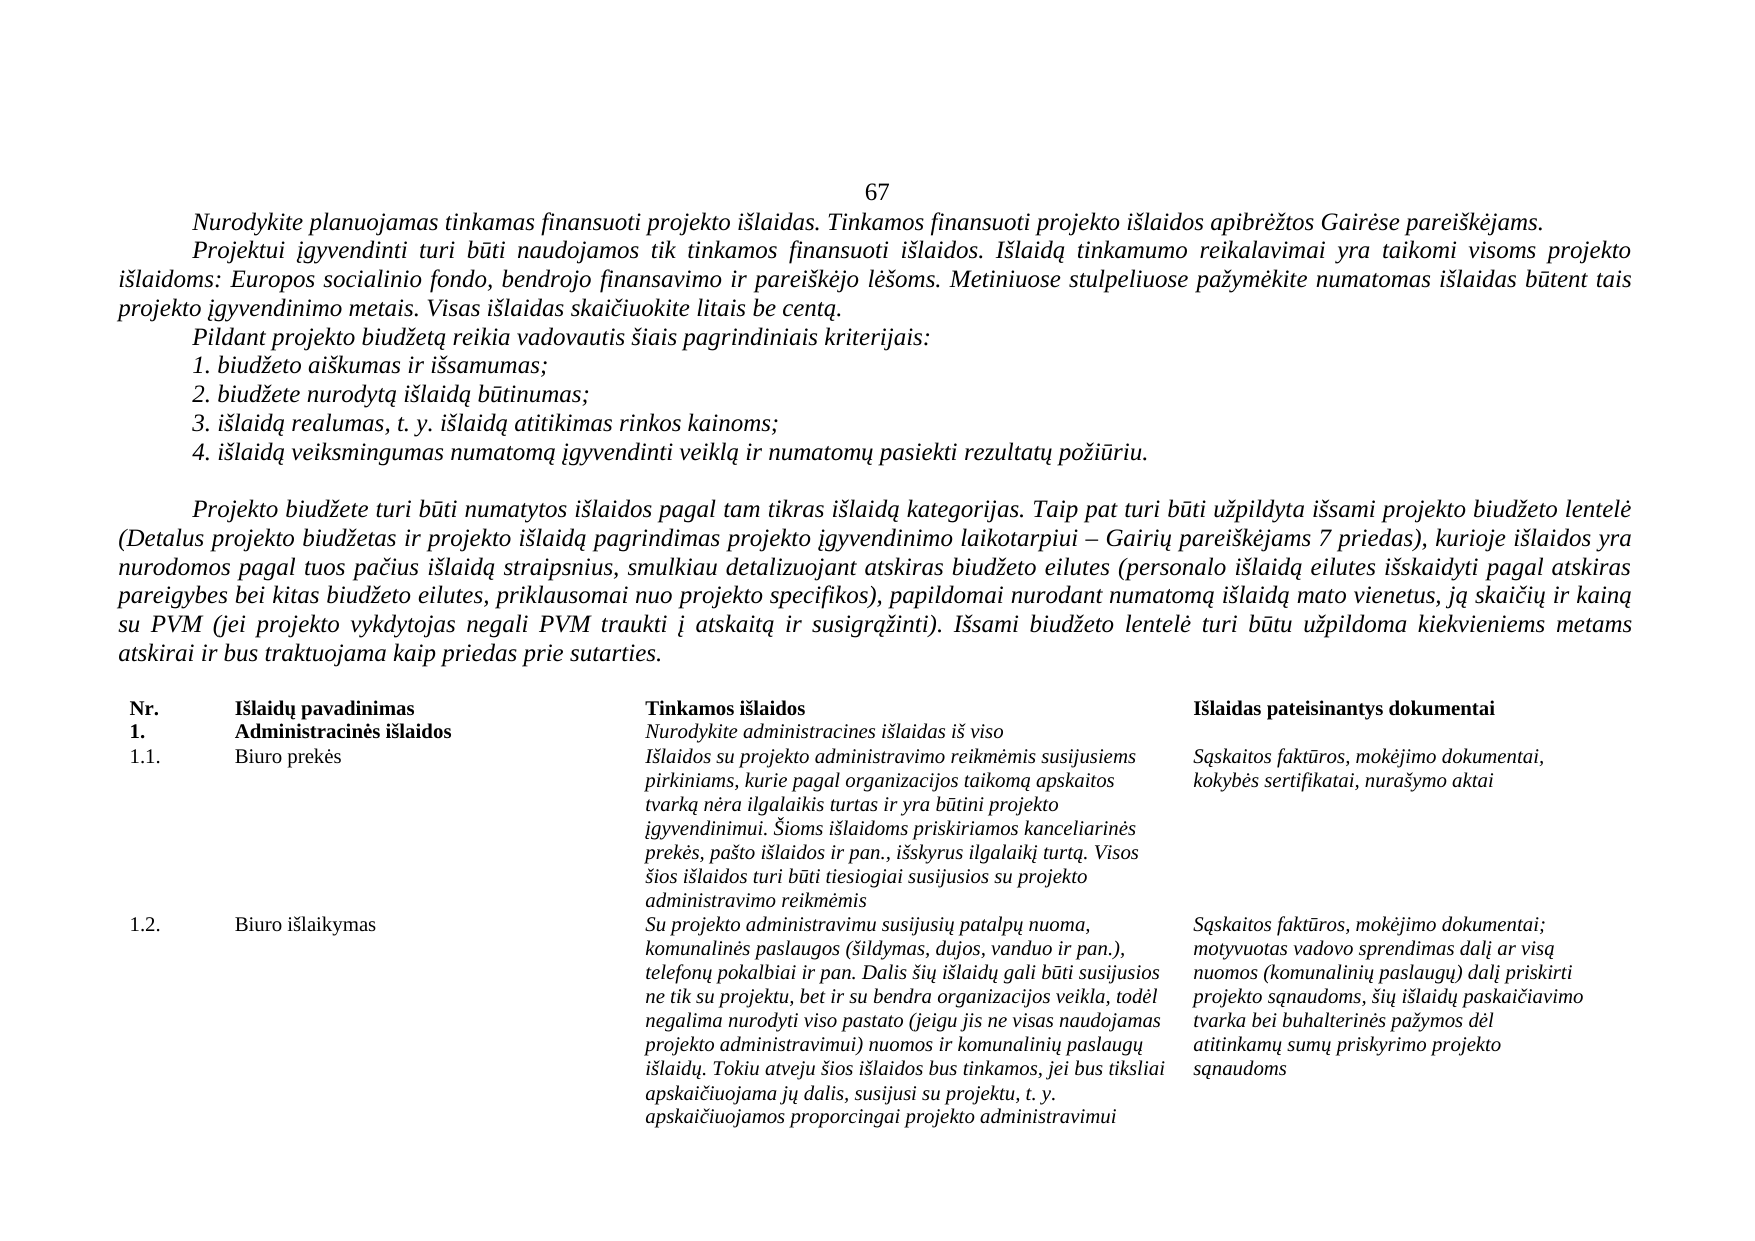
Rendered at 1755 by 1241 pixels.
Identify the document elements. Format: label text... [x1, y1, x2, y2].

table_cell Administracinės išlaidos [223, 720, 634, 743]
table_cell Sąskaitos faktūros, mokėjimo dokumentai, kokybės sertifikatai, nurašymo aktai [1182, 744, 1599, 912]
table_cell Išlaidos su projekto administravimo reikmėmis susijusiems pirkiniams, kurie pagal organizacijos taikomą apskaitos tvarką nėra ilgalaikis turtas ir yra būtini projekto įgyvendinimui. Šioms išlaidoms priskiriamos kanceliarinės prekės, pašto išlaidos ir pan., išskyrus ilgalaikį turtą. Visos šios išlaidos turi būti tiesiogiai susijusios su projekto administravimo reikmėmis [634, 744, 1182, 912]
table_cell [1182, 720, 1599, 743]
table_cell [1599, 744, 1636, 912]
table_cell Sąskaitos faktūros, mokėjimo dokumentai; motyvuotas vadovo sprendimas dalį ar visą nuomos (komunalinių paslaugų) dalį priskirti projekto sąnaudoms, šių išlaidų paskaičiavimo tvarka bei buhalterinės pažymos dėl atitinkamų sumų priskyrimo projekto sąnaudoms [1182, 912, 1599, 1128]
table_header Išlaidas pateisinantys dokumentai [1182, 695, 1599, 719]
table_header [1599, 695, 1636, 719]
table_cell Biuro prekės [223, 744, 634, 912]
text Projekto biudžete turi būti numatytos išlaidos pagal tam tikras išlaidą kategorijas. Taip pat turi būti užpildyta išsami projekto biudžeto lentelė (Detalus projekto biudžetas ir projekto išlaidą pagrindimas projekto įgyvendinimo laikotarpiui – Gairių pareiškėjams 7 priedas), kurioje išlaidos yra nurodomos pagal tuos pačius išlaidą straipsnius, smulkiau detalizuojant atskiras biudžeto eilutes (personalo išlaidą eilutes išskaidyti pagal atskiras pareigybes bei kitas biudžeto eilutes, priklausomai nuo projekto specifikos), papildomai nurodant numatomą išlaidą mato vienetus, ją skaičių ir kainą su PVM (jei projekto vykdytojas negali PVM traukti į atskaitą ir susigrąžinti). Išsami biudžeto lentelė turi būtu užpildoma kiekvieniems metams atskirai ir bus traktuojama kaip priedas prie sutarties. [118, 494, 1636, 667]
text Projektui įgyvendinti turi būti naudojamos tik tinkamos finansuoti išlaidos. Išlaidą tinkamumo reikalavimai yra taikomi visoms projekto išlaidoms: Europos socialinio fondo, bendrojo finansavimo ir pareiškėjo lėšoms. Metiniuose stulpeliuose pažymėkite numatomas išlaidas būtent tais projekto įgyvendinimo metais. Visas išlaidas skaičiuokite litais be centą. [118, 235, 1636, 322]
text 4. išlaidą veiksmingumas numatomą įgyvendinti veiklą ir numatomų pasiekti rezultatų požiūriu. [118, 437, 1636, 465]
table_cell [1599, 912, 1636, 1128]
table_header Tinkamos išlaidos [634, 695, 1182, 719]
table_cell Biuro išlaikymas [223, 912, 634, 1128]
table_header Išlaidų pavadinimas [223, 695, 634, 719]
table_cell 1.1. [118, 744, 223, 912]
text 3. išlaidą realumas, t. y. išlaidą atitikimas rinkos kainoms; [118, 408, 1636, 437]
table_cell 1.2. [118, 912, 223, 1128]
table_cell [1599, 720, 1636, 743]
text Pildant projekto biudžetą reikia vadovautis šiais pagrindiniais kriterijais: [118, 322, 1636, 350]
table_cell 1. [118, 720, 223, 743]
text 1. biudžeto aiškumas ir išsamumas; [118, 350, 1636, 379]
table_header Nr. [118, 695, 223, 719]
text 2. biudžete nurodytą išlaidą būtinumas; [118, 379, 1636, 408]
text Nurodykite planuojamas tinkamas finansuoti projekto išlaidas. Tinkamos finansuoti projekto išlaidos apibrėžtos Gairėse pareiškėjams. [118, 207, 1636, 235]
table_cell Nurodykite administracines išlaidas iš viso [634, 720, 1182, 743]
table_cell Su projekto administravimu susijusių patalpų nuoma, komunalinės paslaugos (šildymas, dujos, vanduo ir pan.), telefonų pokalbiai ir pan. Dalis šių išlaidų gali būti susijusios ne tik su projektu, bet ir su bendra organizacijos veikla, todėl negalima nurodyti viso pastato (jeigu jis ne visas naudojamas projekto administravimui) nuomos ir komunalinių paslaugų išlaidų. Tokiu atveju šios išlaidos bus tinkamos, jei bus tiksliai apskaičiuojama jų dalis, susijusi su projektu, t. y. apskaičiuojamos proporcingai projekto administravimui [634, 912, 1182, 1128]
